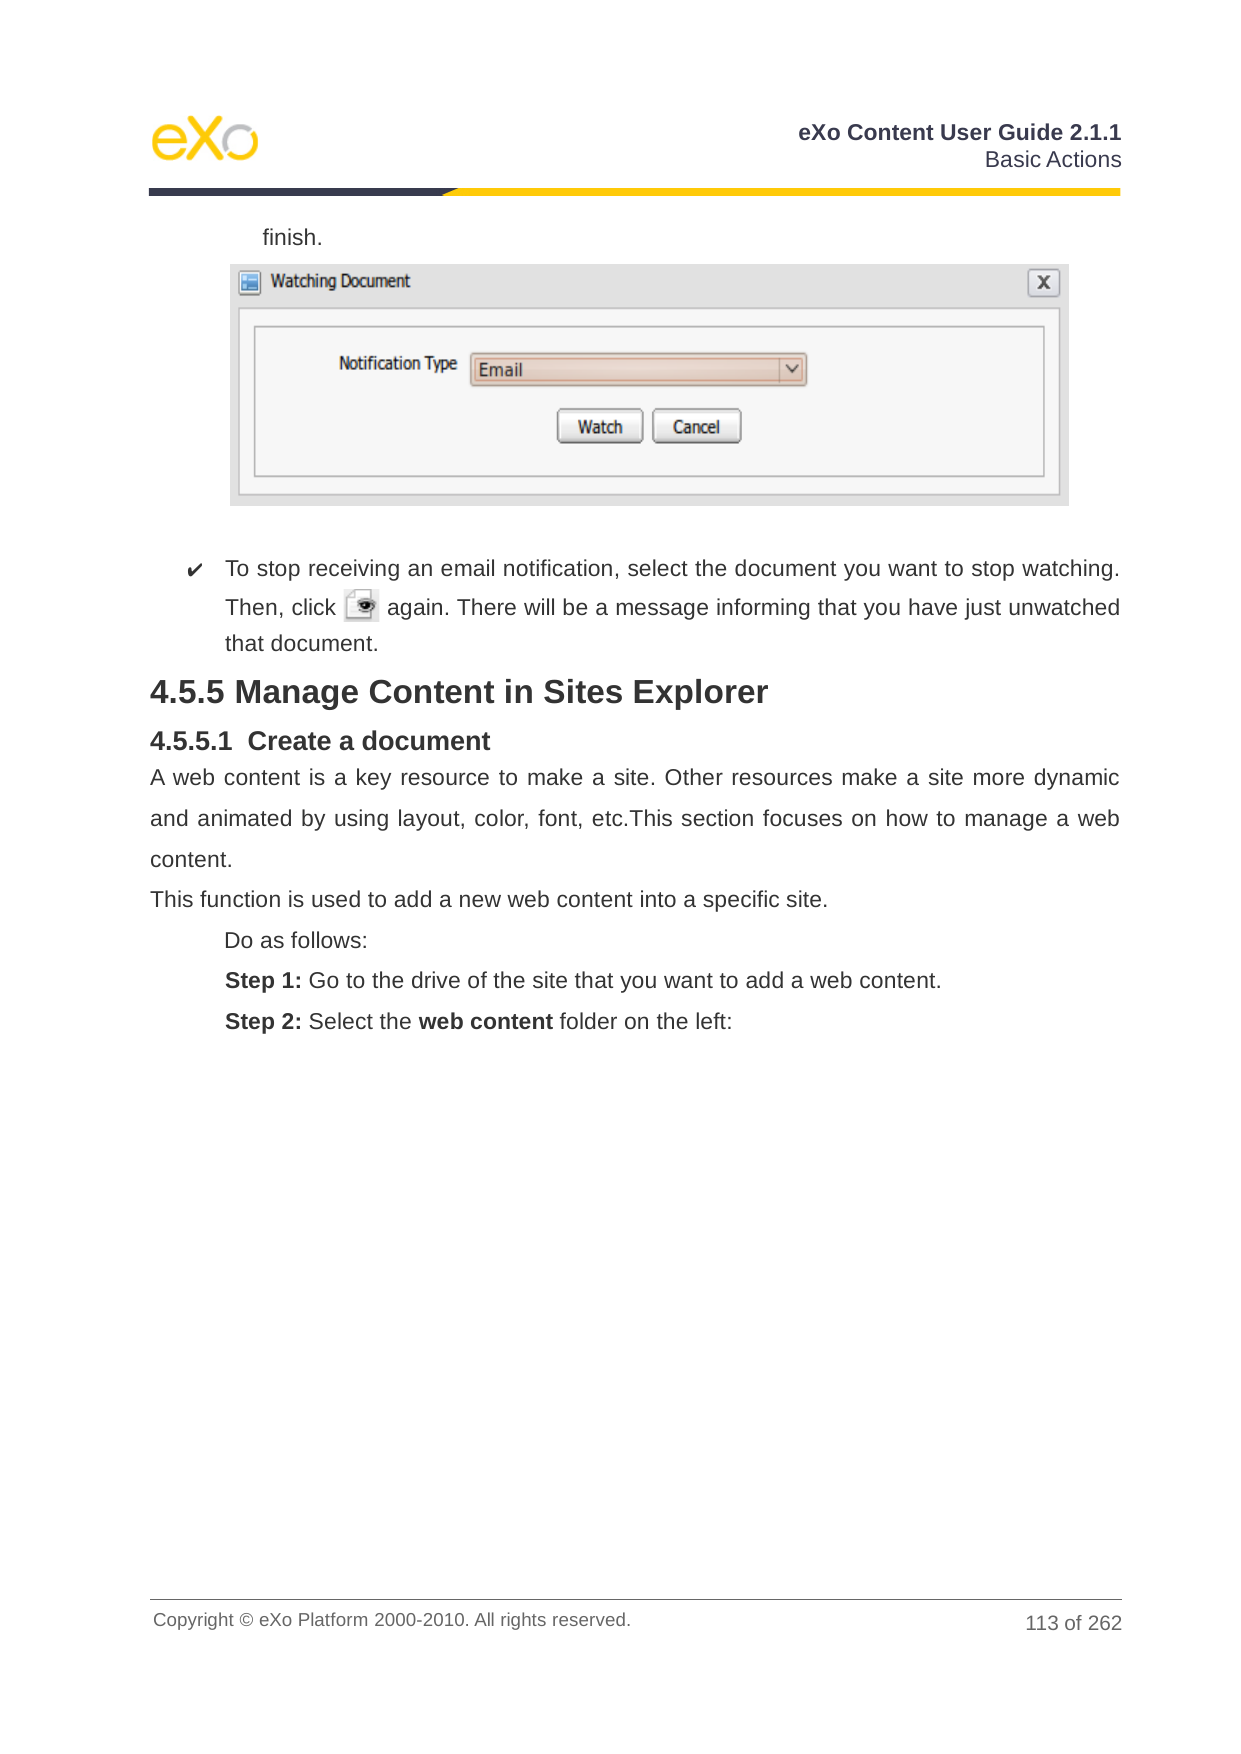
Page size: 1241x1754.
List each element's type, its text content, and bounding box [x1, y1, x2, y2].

subtitle Manage Content in Sites Explorer [150, 672, 1122, 710]
text A web content is a key resource to make a site. Other resources make a site more dynamic and animated by using layout, color, font, etc.This section focuses on how to manage a web content. [150, 764, 1122, 872]
picture [343, 589, 380, 622]
list Step 1: Go to the drive of the site that you want to add a web content. [187, 967, 1122, 994]
picture [148, 188, 1121, 196]
list Step 2: Select the web content folder on the left: [187, 1007, 1122, 1034]
picture [230, 264, 1069, 506]
list To stop receiving an email notification, select the document you want to stop watching. Then, clickagain. There will be a message informing that you have just unwatched that document. [187, 555, 1122, 657]
subtitle Create a document [150, 725, 1122, 756]
text Do as follows: [224, 926, 1122, 953]
text This function is used to add a new web content into a specific site. [150, 886, 1122, 913]
list finish. [225, 223, 1122, 251]
picture [152, 115, 259, 161]
